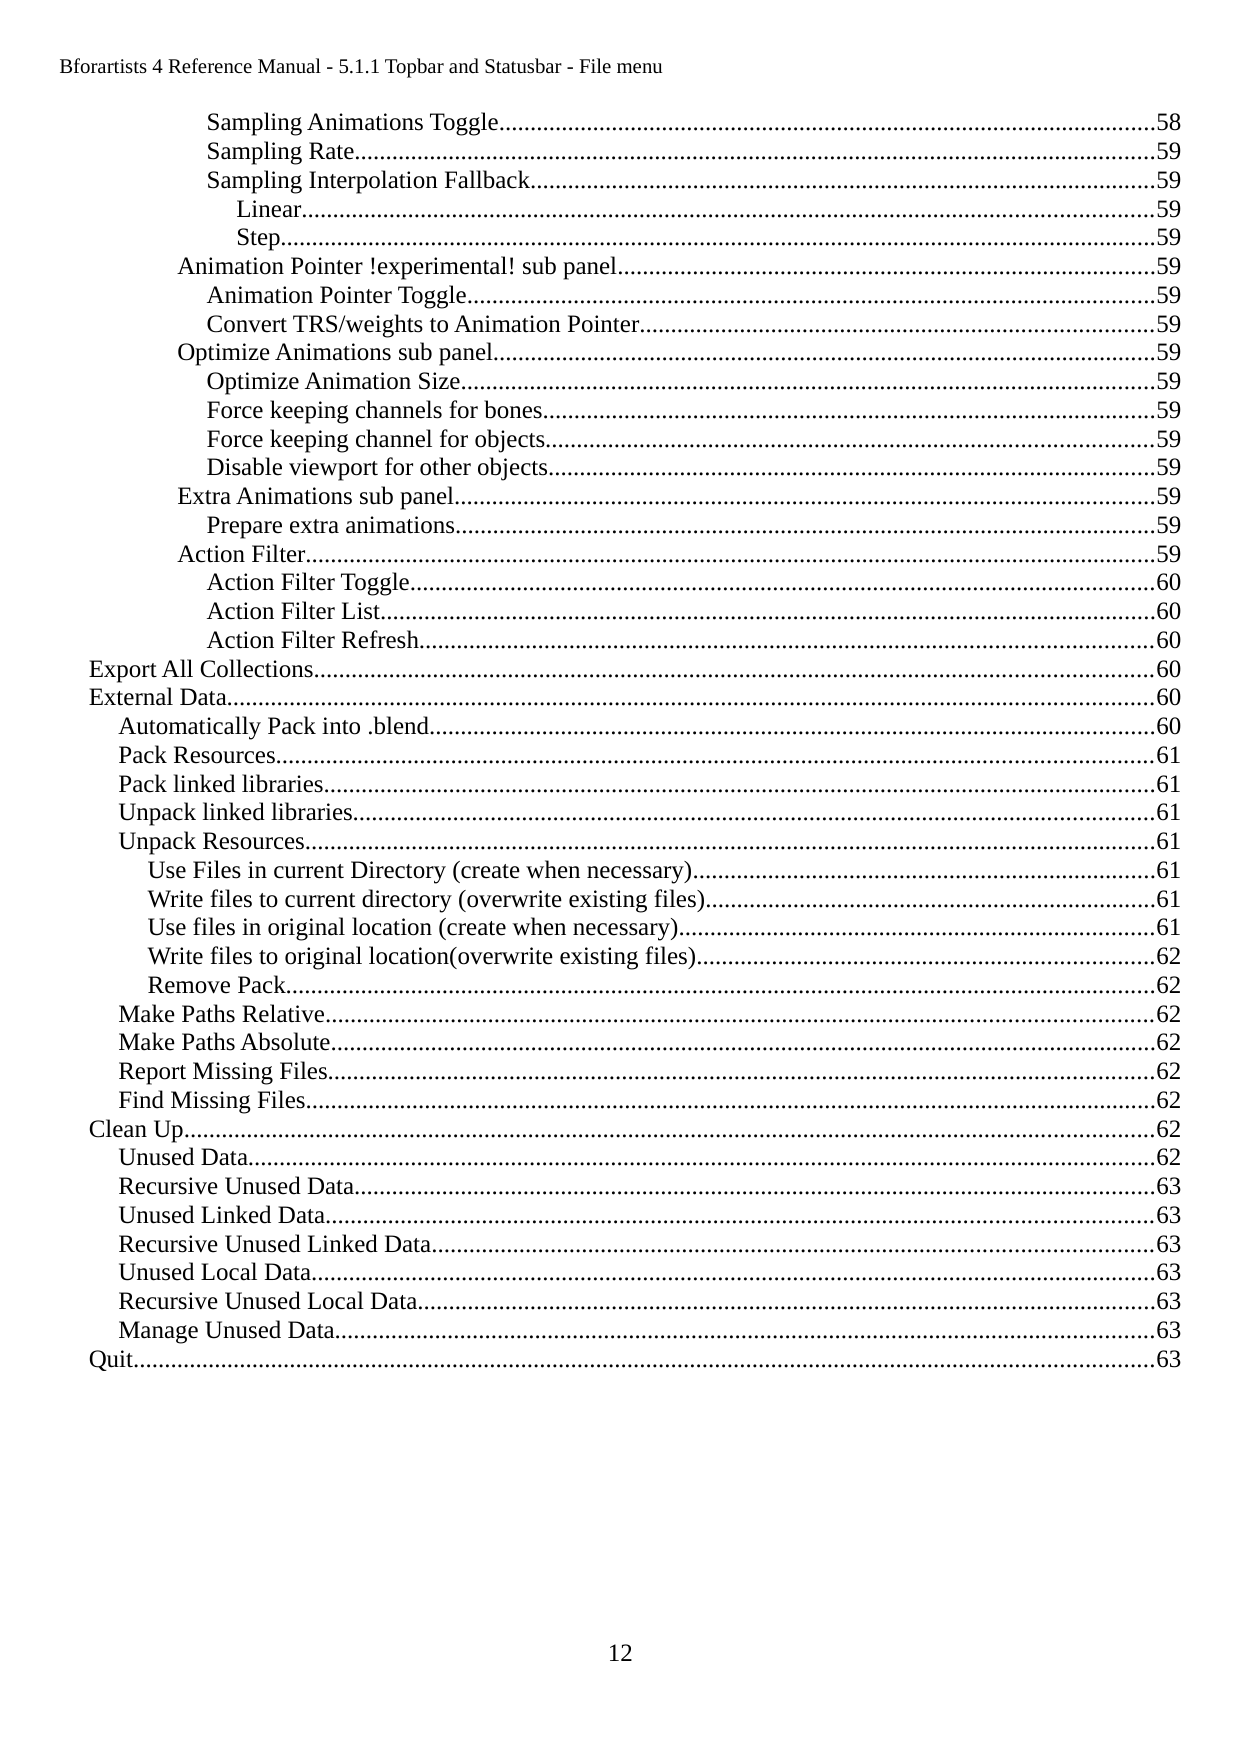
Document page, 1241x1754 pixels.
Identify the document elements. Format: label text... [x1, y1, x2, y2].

text Automatically Pack into .blend 60 [118, 711, 1181, 740]
text Unpack Resources 61 [118, 826, 1181, 855]
text Disable viewport for other objects 59 [206, 452, 1181, 481]
text External Data 60 [88, 682, 1181, 711]
text Unused Linked Data 63 [118, 1200, 1181, 1229]
text Pack linked libraries 61 [118, 769, 1181, 797]
text Recursive Unused Data 63 [118, 1171, 1181, 1200]
text Sampling Rate 59 [206, 136, 1181, 165]
text Recursive Unused Linked Data 63 [118, 1229, 1181, 1257]
text Sampling Animations Toggle 58 [206, 107, 1181, 136]
text Linear 59 [236, 194, 1181, 222]
text Unused Local Data 63 [118, 1257, 1181, 1286]
text Prepare extra animations 59 [206, 510, 1181, 539]
text Make Paths Absolute 62 [118, 1027, 1181, 1056]
text Write files to original location(overwrite existing files) 62 [147, 941, 1181, 970]
text Find Missing Files 62 [118, 1085, 1181, 1114]
text Action Filter Toggle 60 [206, 567, 1181, 596]
text Quit 63 [88, 1344, 1181, 1372]
text Make Paths Relative 62 [118, 999, 1181, 1027]
text Extra Animations sub panel 59 [177, 481, 1181, 510]
text Write files to current directory (overwrite existing files) 61 [147, 884, 1181, 912]
text Clean Up 62 [88, 1114, 1181, 1142]
text Force keeping channels for bones 59 [206, 395, 1181, 424]
text Use Files in current Directory (create when necessary) 61 [147, 855, 1181, 884]
text Use files in original location (create when necessary) 61 [147, 912, 1181, 941]
text Action Filter List 60 [206, 596, 1181, 625]
text Export All Collections 60 [88, 654, 1181, 682]
text Force keeping channel for objects 59 [206, 424, 1181, 452]
text Unused Data 62 [118, 1142, 1181, 1171]
text Sampling Interpolation Fallback 59 [206, 165, 1181, 194]
text Remove Pack 62 [147, 970, 1181, 999]
text Pack Resources 61 [118, 740, 1181, 769]
text Recursive Unused Local Data 63 [118, 1286, 1181, 1315]
text Animation Pointer !experimental! sub panel 59 [177, 251, 1181, 280]
text Unpack linked libraries 61 [118, 797, 1181, 826]
text Action Filter 59 [177, 539, 1181, 567]
text Optimize Animation Size 59 [206, 366, 1181, 395]
text Report Missing Files 62 [118, 1056, 1181, 1085]
text Animation Pointer Toggle 59 [206, 280, 1181, 309]
text Optimize Animations sub panel 59 [177, 337, 1181, 366]
text Convert TRS/weights to Animation Pointer 59 [206, 309, 1181, 337]
text Manage Unused Data 63 [118, 1315, 1181, 1344]
text Action Filter Refresh 60 [206, 625, 1181, 654]
text Step 59 [236, 222, 1181, 251]
